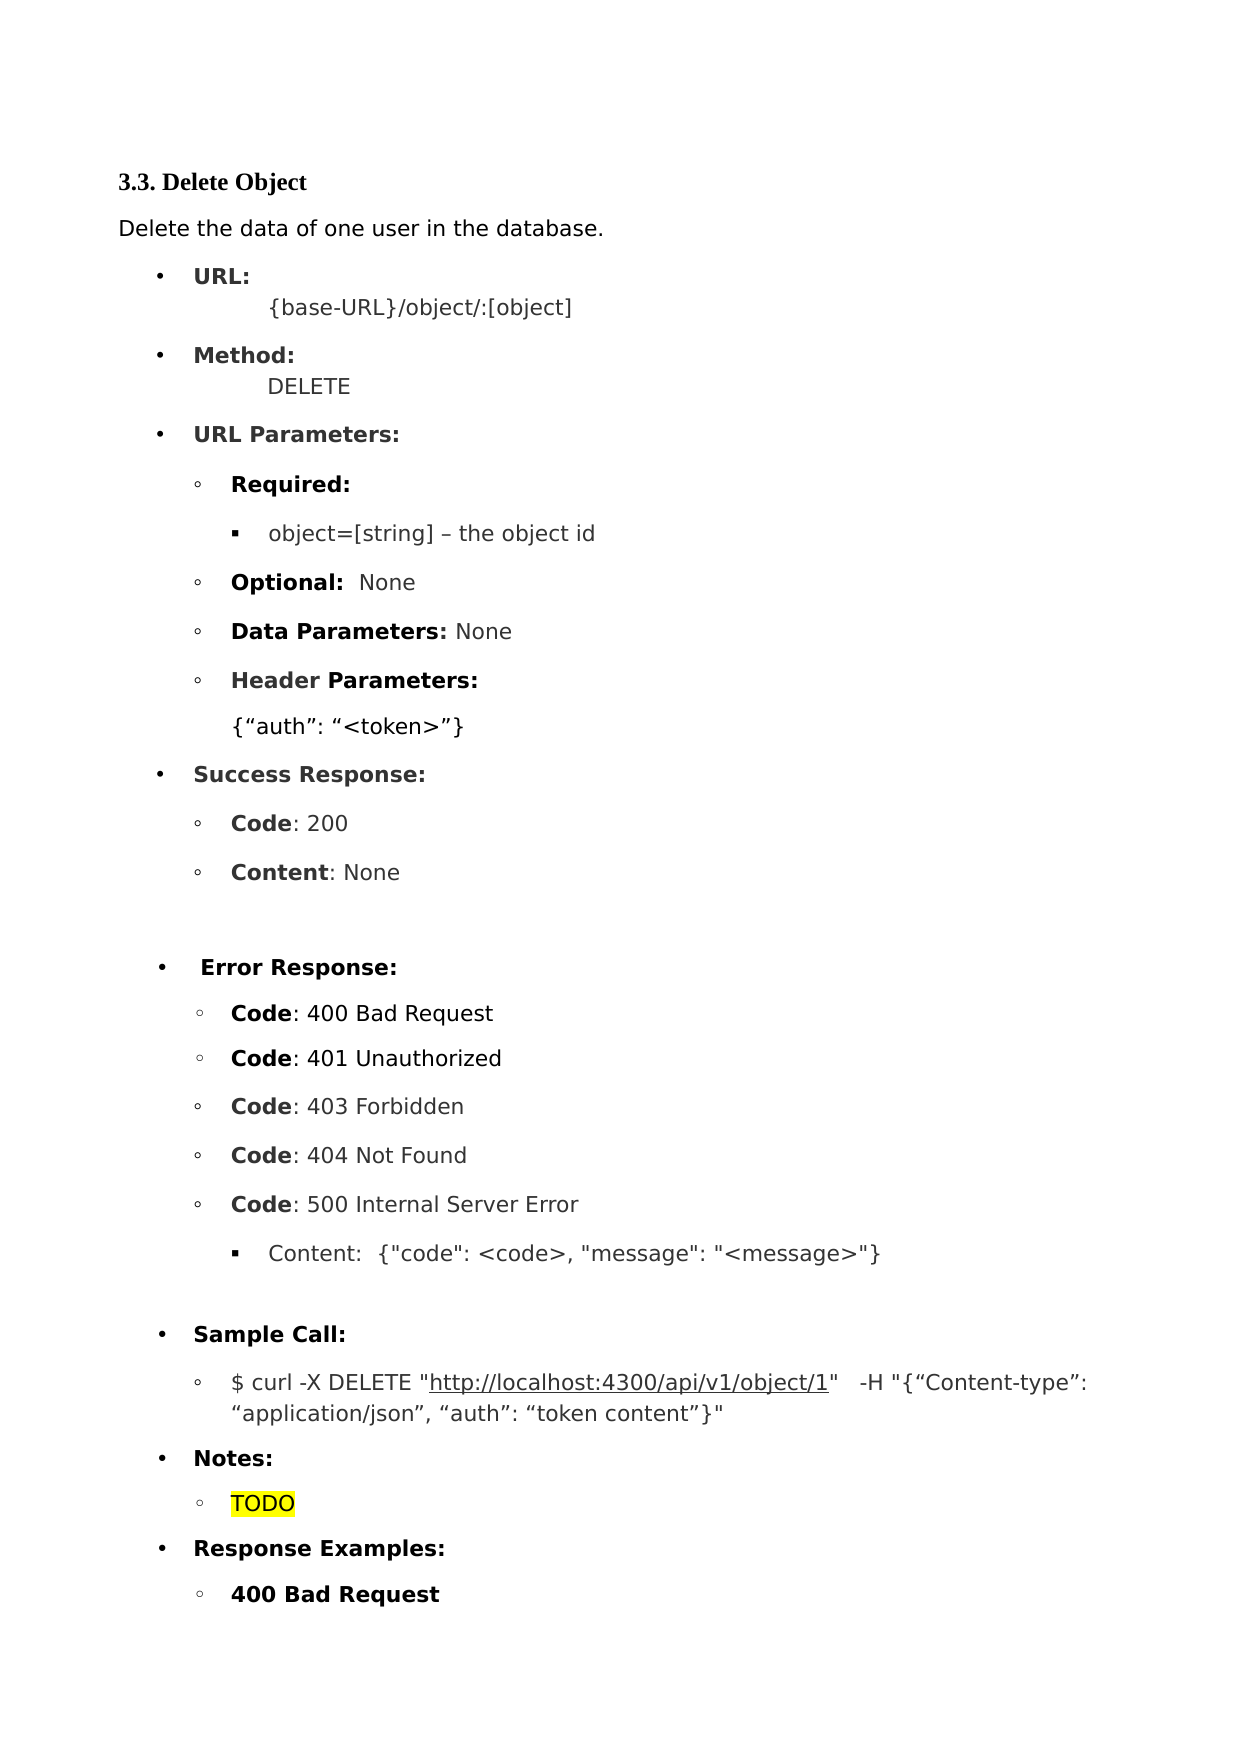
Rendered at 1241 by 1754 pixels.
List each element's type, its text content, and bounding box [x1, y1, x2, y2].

list Required: [193, 469, 1122, 497]
list URL: {base-URL}/object/:[object] [156, 261, 1122, 321]
list Data Parameters: None [193, 616, 1122, 644]
list Code: 500 Internal Server Error [193, 1189, 1122, 1218]
text Delete the data of one user in the database. [118, 216, 1122, 242]
list Code: 403 Forbidden [193, 1091, 1122, 1120]
list Content: None [193, 857, 1122, 886]
list $ curl -X DELETE "http://localhost:4300/api/v1/object/1" -H "{“Content-type”: “application/json”, “auth”: “token content”}" [193, 1367, 1122, 1426]
list Code: 400 Bad Request [193, 1001, 1122, 1026]
list Header Parameters: [193, 665, 1122, 694]
list {“auth”: “<token>”} [193, 714, 1122, 739]
list Sample Call: [156, 1322, 1122, 1347]
list Code: 200 [193, 808, 1122, 837]
list Content: {"code": <code>, "message": "<message>"} [231, 1238, 1122, 1301]
list Success Response: [156, 759, 1122, 788]
list Notes: [156, 1446, 1122, 1472]
text 3.3. Delete Object [118, 167, 1122, 196]
list Response Examples: [156, 1536, 1122, 1562]
list URL Parameters: [156, 419, 1122, 448]
list Code: 404 Not Found [193, 1140, 1122, 1169]
list Error Response: [156, 955, 1122, 981]
list 400 Bad Request [193, 1582, 1122, 1607]
list Method: DELETE [156, 341, 1122, 400]
list Optional: None [193, 567, 1122, 596]
list object=[string] – the object id [231, 518, 1122, 546]
list Code: 401 Unauthorized [193, 1046, 1122, 1071]
list TODO [193, 1491, 1122, 1517]
